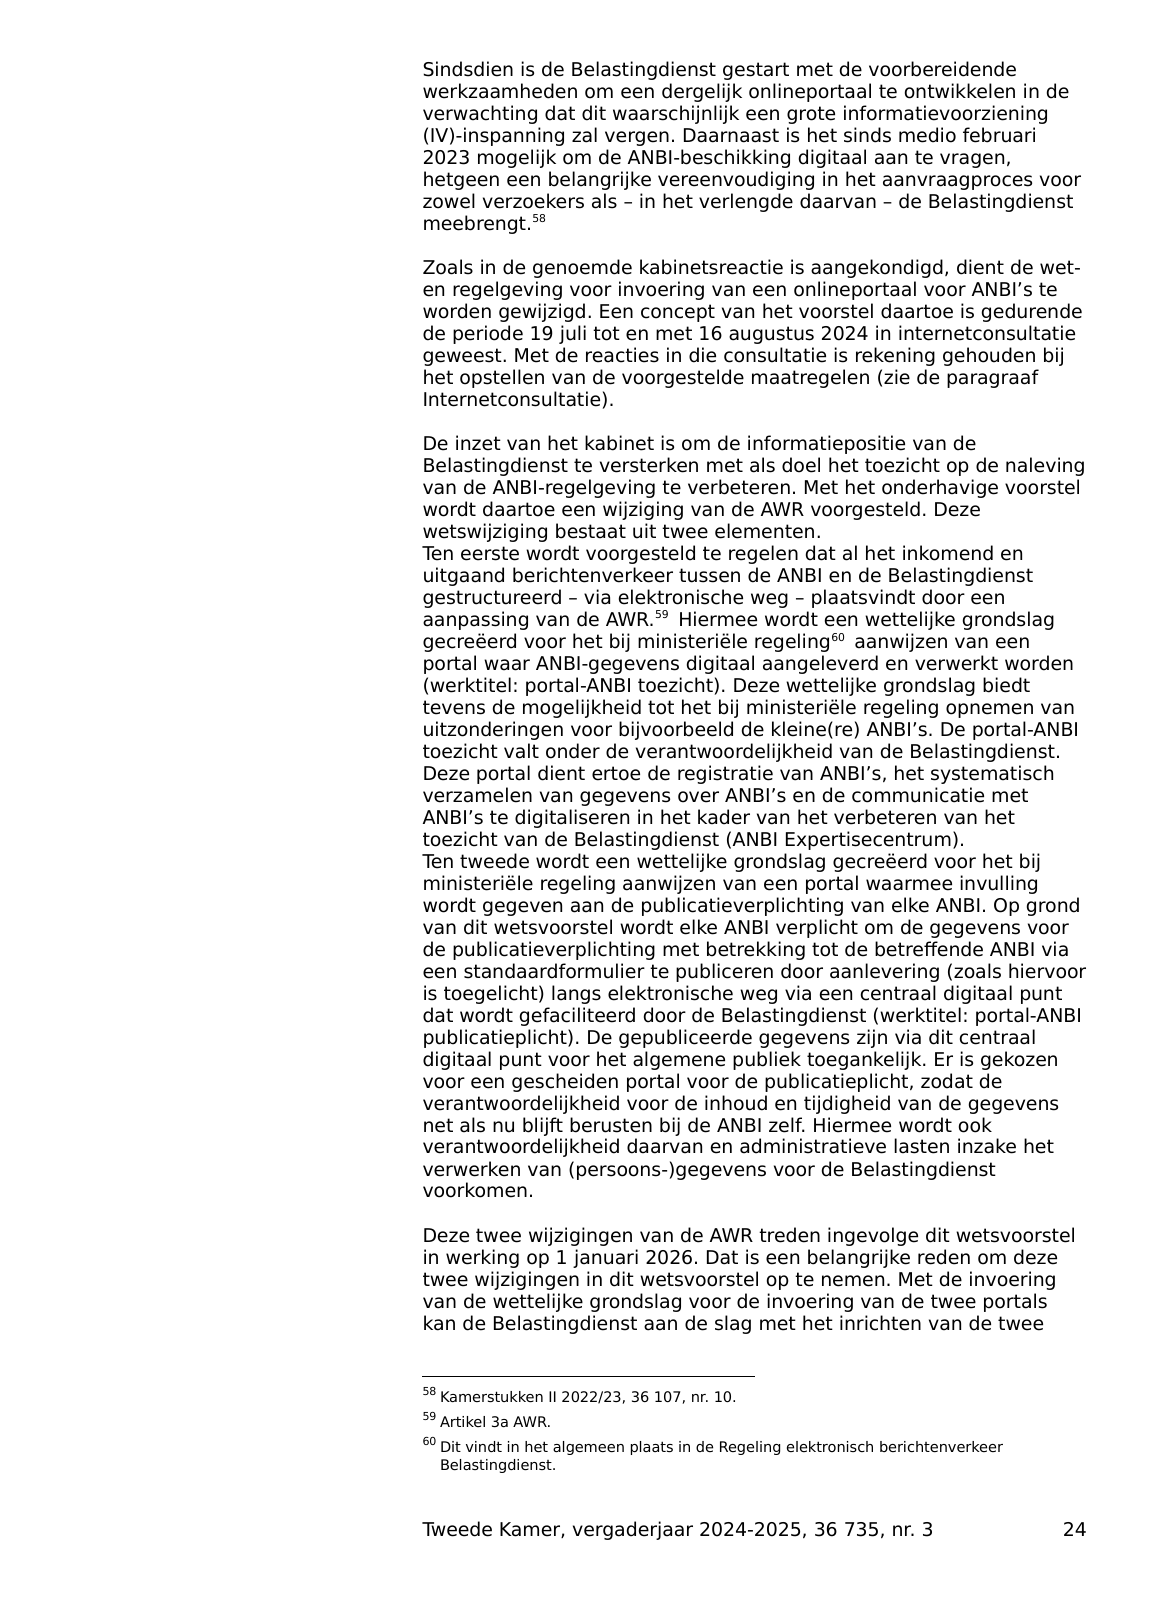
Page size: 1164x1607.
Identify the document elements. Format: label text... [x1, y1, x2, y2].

text Ten tweede wordt een wettelijke grondslag gecreëerd voor het bij ministeriële regeling aanwijzen van een portal waarmee invulling wordt gegeven aan de publicatieverplichting van elke ANBI. Op grond van dit wetsvoorstel wordt elke ANBI verplicht om de gegevens voor de publicatieverplichting met betrekking tot de betreffende ANBI via een standaardformulier te publiceren door aanlevering (zoals hiervoor is toegelicht) langs elektronische weg via een centraal digitaal punt dat wordt gefaciliteerd door de Belastingdienst (werktitel: portal-ANBI publicatieplicht). De gepubliceerde gegevens zijn via dit centraal digitaal punt voor het algemene publiek toegankelijk. Er is gekozen voor een gescheiden portal voor de publicatieplicht, zodat de verantwoordelijkheid voor de inhoud en tijdigheid van de gegevens net als nu blijft berusten bij de ANBI zelf. Hiermee wordt ook verantwoordelijkheid daarvan en administratieve lasten inzake het verwerken van (persoons-)gegevens voor de Belastingdienst voorkomen. [422, 851, 1087, 1202]
text Ten eerste wordt voorgesteld te regelen dat al het inkomend en uitgaand berichtenverkeer tussen de ANBI en de Belastingdienst gestructureerd – via elektronische weg – plaatsvindt door een aanpassing van de AWR. Hiermee wordt een wettelijke grondslag gecreëerd voor het bij ministeriële regeling aanwijzen van een portal waar ANBI-gegevens digitaal aangeleverd en verwerkt worden (werktitel: portal-ANBI toezicht). Deze wettelijke grondslag biedt tevens de mogelijkheid tot het bij ministeriële regeling opnemen van uitzonderingen voor bijvoorbeeld de kleine(re) ANBI’s. De portal-ANBI toezicht valt onder de verantwoordelijkheid van de Belastingdienst. Deze portal dient ertoe de registratie van ANBI’s, het systematisch verzamelen van gegevens over ANBI’s en de communicatie met ANBI’s te digitaliseren in het kader van het verbeteren van het toezicht van de Belastingdienst (ANBI Expertisecentrum). [422, 543, 1087, 851]
text Deze twee wijzigingen van de AWR treden ingevolge dit wetsvoorstel in werking op 1 januari 2026. Dat is een belangrijke reden om deze twee wijzigingen in dit wetsvoorstel op te nemen. Met de invoering van de wettelijke grondslag voor de invoering van de twee portals kan de Belastingdienst aan de slag met het inrichten van de twee [422, 1224, 1087, 1334]
text Sindsdien is de Belastingdienst gestart met de voorbereidende werkzaamheden om een dergelijk onlineportaal te ontwikkelen in de verwachting dat dit waarschijnlijk een grote informatievoorziening (IV)-inspanning zal vergen. Daarnaast is het sinds medio februari 2023 mogelijk om de ANBI-beschikking digitaal aan te vragen, hetgeen een belangrijke vereenvoudiging in het aanvraagproces voor zowel verzoekers als – in het verlengde daarvan – de Belastingdienst meebrengt. [422, 59, 1087, 235]
text Kamerstukken II 2022/23, 36 107, nr. 10. [422, 1385, 1087, 1407]
text De inzet van het kabinet is om de informatiepositie van de Belastingdienst te versterken met als doel het toezicht op de naleving van de ANBI-regelgeving te verbeteren. Met het onderhavige voorstel wordt daartoe een wijziging van de AWR voorgesteld. Deze wetswijziging bestaat uit twee elementen. [422, 433, 1087, 543]
text Dit vindt in het algemeen plaats in de Regeling elektronisch berichtenverkeer Belastingdienst. [422, 1435, 1087, 1474]
text Zoals in de genoemde kabinetsreactie is aangekondigd, dient de wet- en regelgeving voor invoering van een onlineportaal voor ANBI’s te worden gewijzigd. Een concept van het voorstel daartoe is gedurende de periode 19 juli tot en met 16 augustus 2024 in internetconsultatie geweest. Met de reacties in die consultatie is rekening gehouden bij het opstellen van de voorgestelde maatregelen (zie de paragraaf Internetconsultatie). [422, 257, 1087, 411]
text Artikel 3a AWR. [422, 1410, 1087, 1432]
